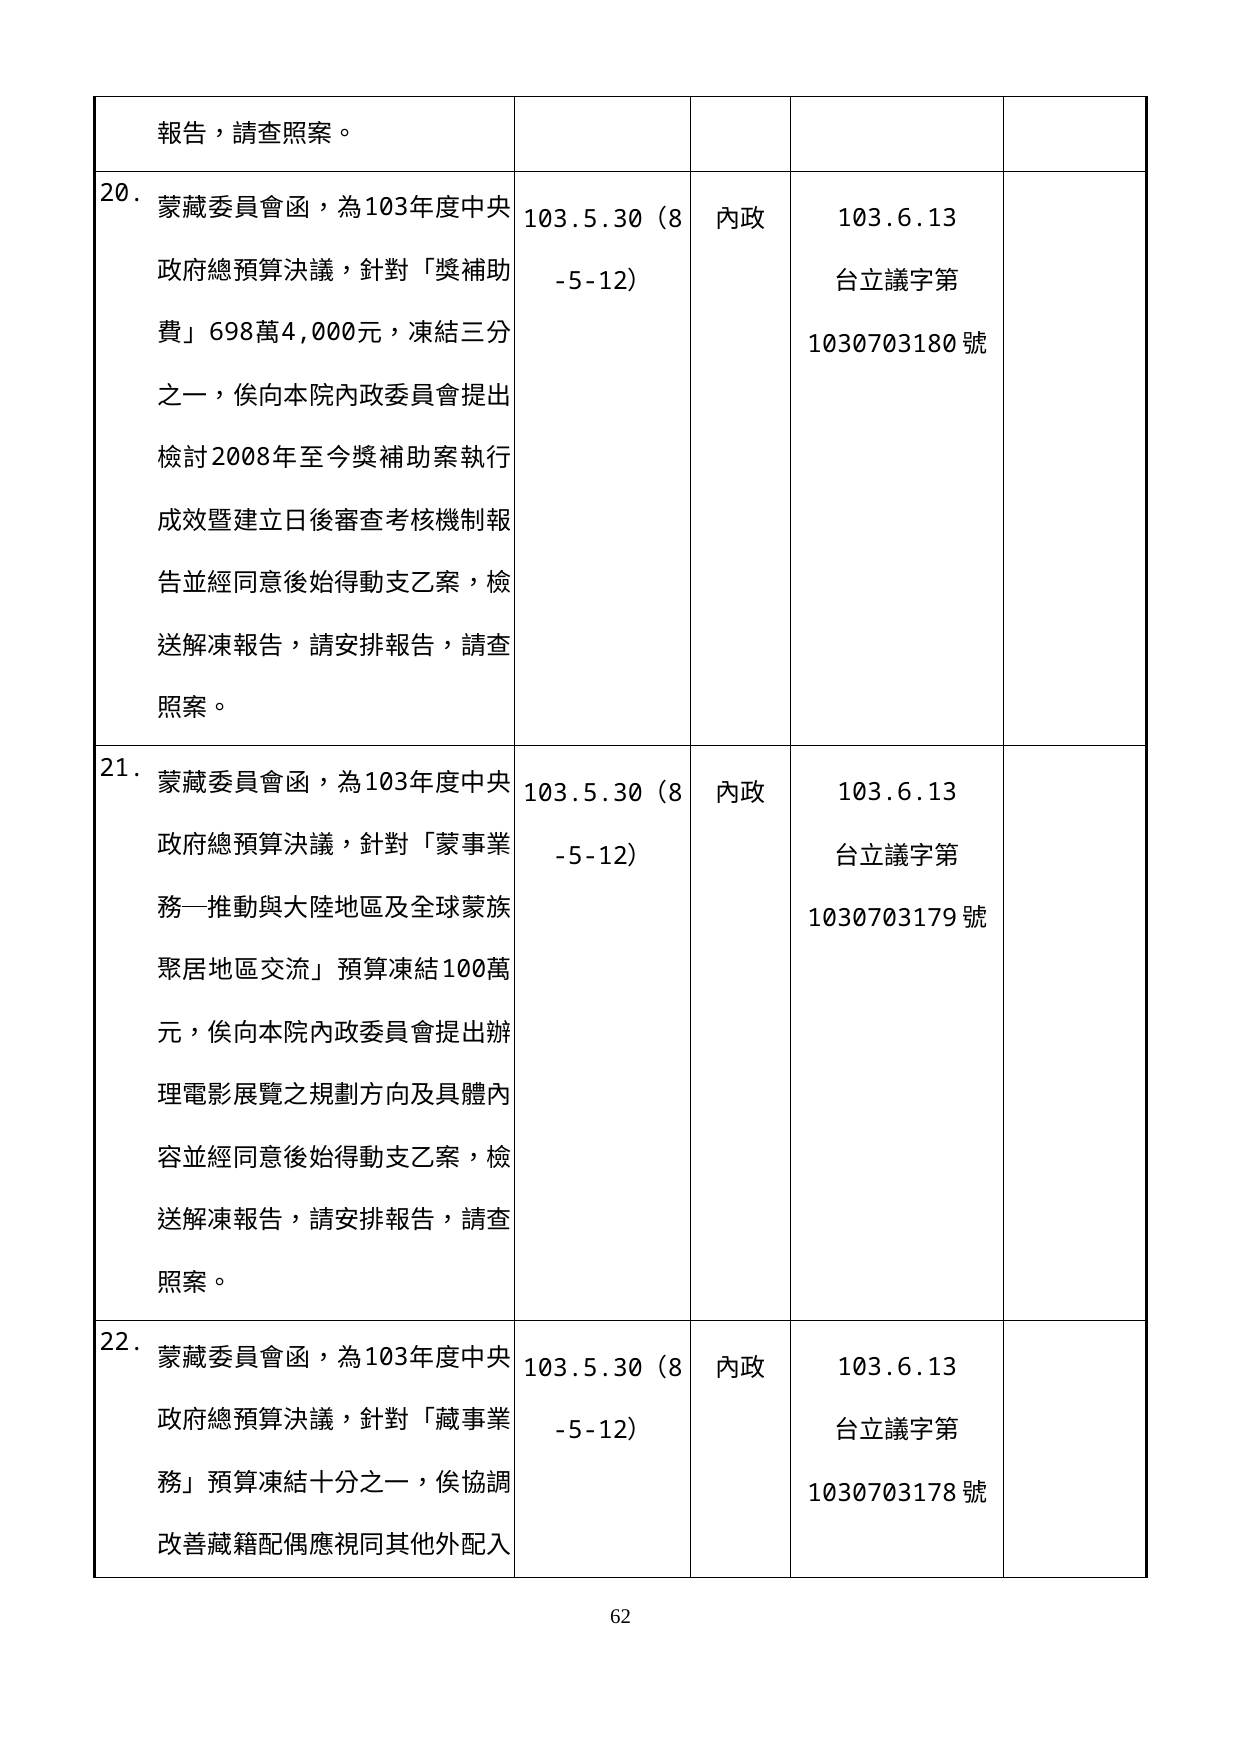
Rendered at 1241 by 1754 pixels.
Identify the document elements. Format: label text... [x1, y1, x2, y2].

table_cell [1004, 172, 1145, 745]
table_cell 內政 [691, 746, 790, 1320]
table_cell 報告，請查照案。 [154, 97, 514, 171]
table_cell [1004, 1321, 1145, 1577]
table_cell [96, 97, 154, 171]
table_cell 蒙藏委員會函，為103年度中央政府總預算決議，針對「藏事業務」預算凍結十分之一，俟協調改善藏籍配偶應視同其他外配入 [154, 1321, 514, 1577]
table_cell 103.6.13 台立議字第1030703180號 [791, 172, 1003, 745]
table_cell 蒙藏委員會函，為103年度中央政府總預算決議，針對「獎補助費」698萬4,000元，凍結三分之一，俟向本院內政委員會提出檢討2008年至今獎補助案執行成效暨建立日後審查考核機制報告並經同意後始得動支乙案，檢送解凍報告，請安排報告，請查照案。 [154, 172, 514, 745]
table_cell 103.5.30（8-5-12） [515, 172, 690, 745]
table_cell 103.5.30（8-5-12） [515, 746, 690, 1320]
table_cell [1004, 97, 1145, 171]
table_cell 內政 [691, 172, 790, 745]
table_cell [515, 97, 690, 171]
table_cell [1004, 746, 1145, 1320]
table_cell 103.6.13 台立議字第1030703178號 [791, 1321, 1003, 1577]
table_cell 103.6.13 台立議字第1030703179號 [791, 746, 1003, 1320]
table_cell [96, 746, 154, 1320]
table_cell 103.5.30（8-5-12） [515, 1321, 690, 1577]
table_cell 內政 [691, 1321, 790, 1577]
table_cell [96, 1321, 154, 1577]
table_cell [791, 97, 1003, 171]
table_cell 蒙藏委員會函，為103年度中央政府總預算決議，針對「蒙事業務─推動與大陸地區及全球蒙族聚居地區交流」預算凍結100萬元，俟向本院內政委員會提出辦理電影展覽之規劃方向及具體內容並經同意後始得動支乙案，檢送解凍報告，請安排報告，請查照案。 [154, 746, 514, 1320]
table_cell [96, 172, 154, 745]
table_cell [691, 97, 790, 171]
